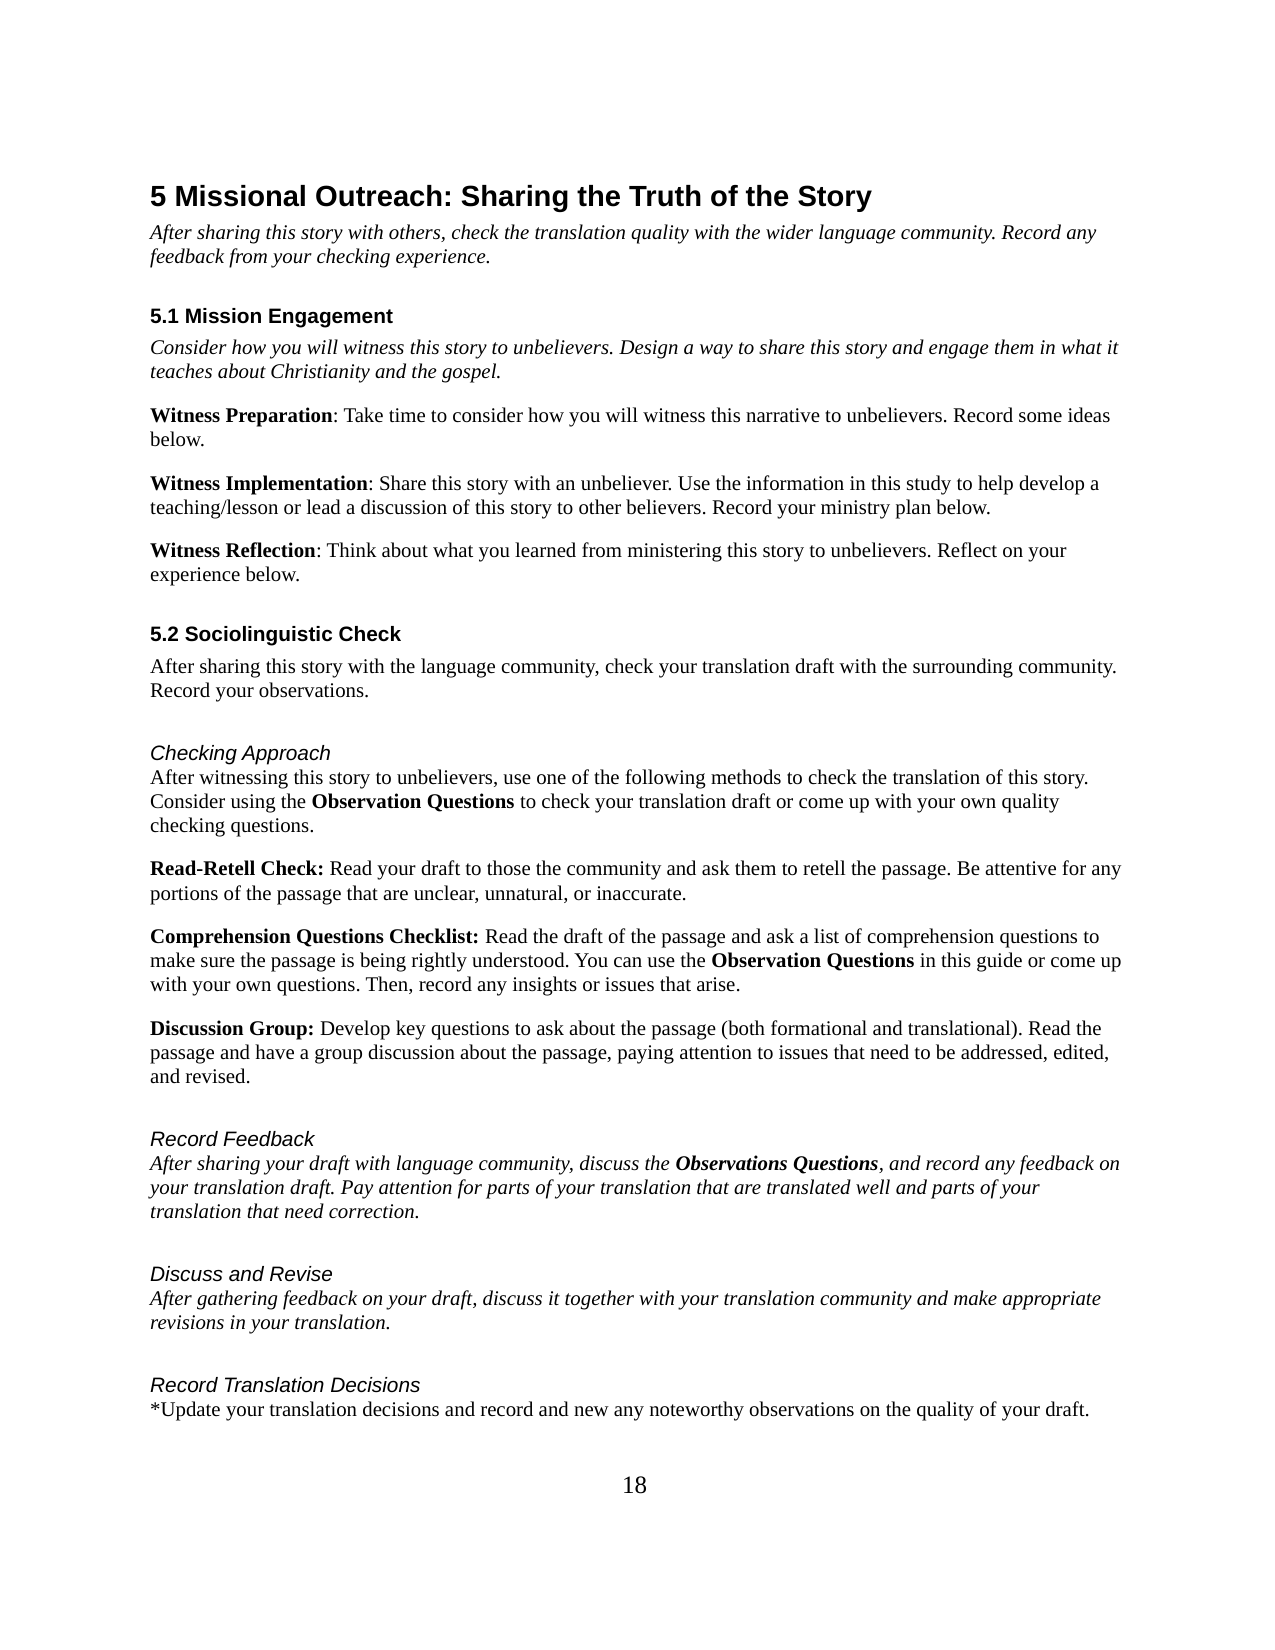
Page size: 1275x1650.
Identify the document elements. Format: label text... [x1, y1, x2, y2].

text Witness Reflection: Think about what you learned from ministering this story to unbelievers. Reflect on your experience below. [150, 538, 1125, 586]
text Consider how you will witness this story to unbelievers. Design a way to share this story and engage them in what it teaches about Christianity and the gospel. [150, 335, 1125, 383]
subtitle 5.2 Sociolinguistic Check [150, 622, 1125, 646]
text Comprehension Questions Checklist: Read the draft of the passage and ask a list of comprehension questions to make sure the passage is being rightly understood. You can use the Observation Questions in this guide or come up with your own questions. Then, record any insights or issues that arise. [150, 924, 1125, 996]
text Discussion Group: Develop key questions to ask about the passage (both formational and translational). Read the passage and have a group discussion about the passage, paying attention to issues that need to be addressed, edited, and revised. [150, 1016, 1125, 1088]
text Read-Retell Check: Read your draft to those the community and ask them to retell the passage. Be attentive for any portions of the passage that are unclear, unnatural, or inaccurate. [150, 856, 1125, 904]
subtitle 5 Missional Outreach: Sharing the Truth of the Story [150, 179, 1125, 212]
subtitle Record Translation Decisions [150, 1373, 1125, 1397]
subtitle 5.1 Mission Engagement [150, 304, 1125, 328]
text After witnessing this story to unbelievers, use one of the following methods to check the translation of this story. Consider using the Observation Questions to check your translation draft or come up with your own quality checking questions. [150, 765, 1125, 837]
subtitle Record Feedback [150, 1127, 1125, 1151]
text After sharing your draft with language community, discuss the Observations Questions, and record any feedback on your translation draft. Pay attention for parts of your translation that are translated well and parts of your translation that need correction. [150, 1151, 1125, 1223]
text *Update your translation decisions and record and new any noteworthy observations on the quality of your draft. [150, 1397, 1125, 1421]
text Witness Implementation: Share this story with an unbeliever. Use the information in this study to help develop a teaching/lesson or lead a discussion of this story to other believers. Record your ministry plan below. [150, 471, 1125, 519]
text Witness Preparation: Take time to consider how you will witness this narrative to unbelievers. Record some ideas below. [150, 403, 1125, 451]
text After sharing this story with others, check the translation quality with the wider language community. Record any feedback from your checking experience. [150, 220, 1125, 268]
subtitle Checking Approach [150, 741, 1125, 765]
text After gathering feedback on your draft, discuss it together with your translation community and make appropriate revisions in your translation. [150, 1286, 1125, 1334]
subtitle Discuss and Revise [150, 1262, 1125, 1286]
text After sharing this story with the language community, check your translation draft with the surrounding community. Record your observations. [150, 654, 1125, 702]
